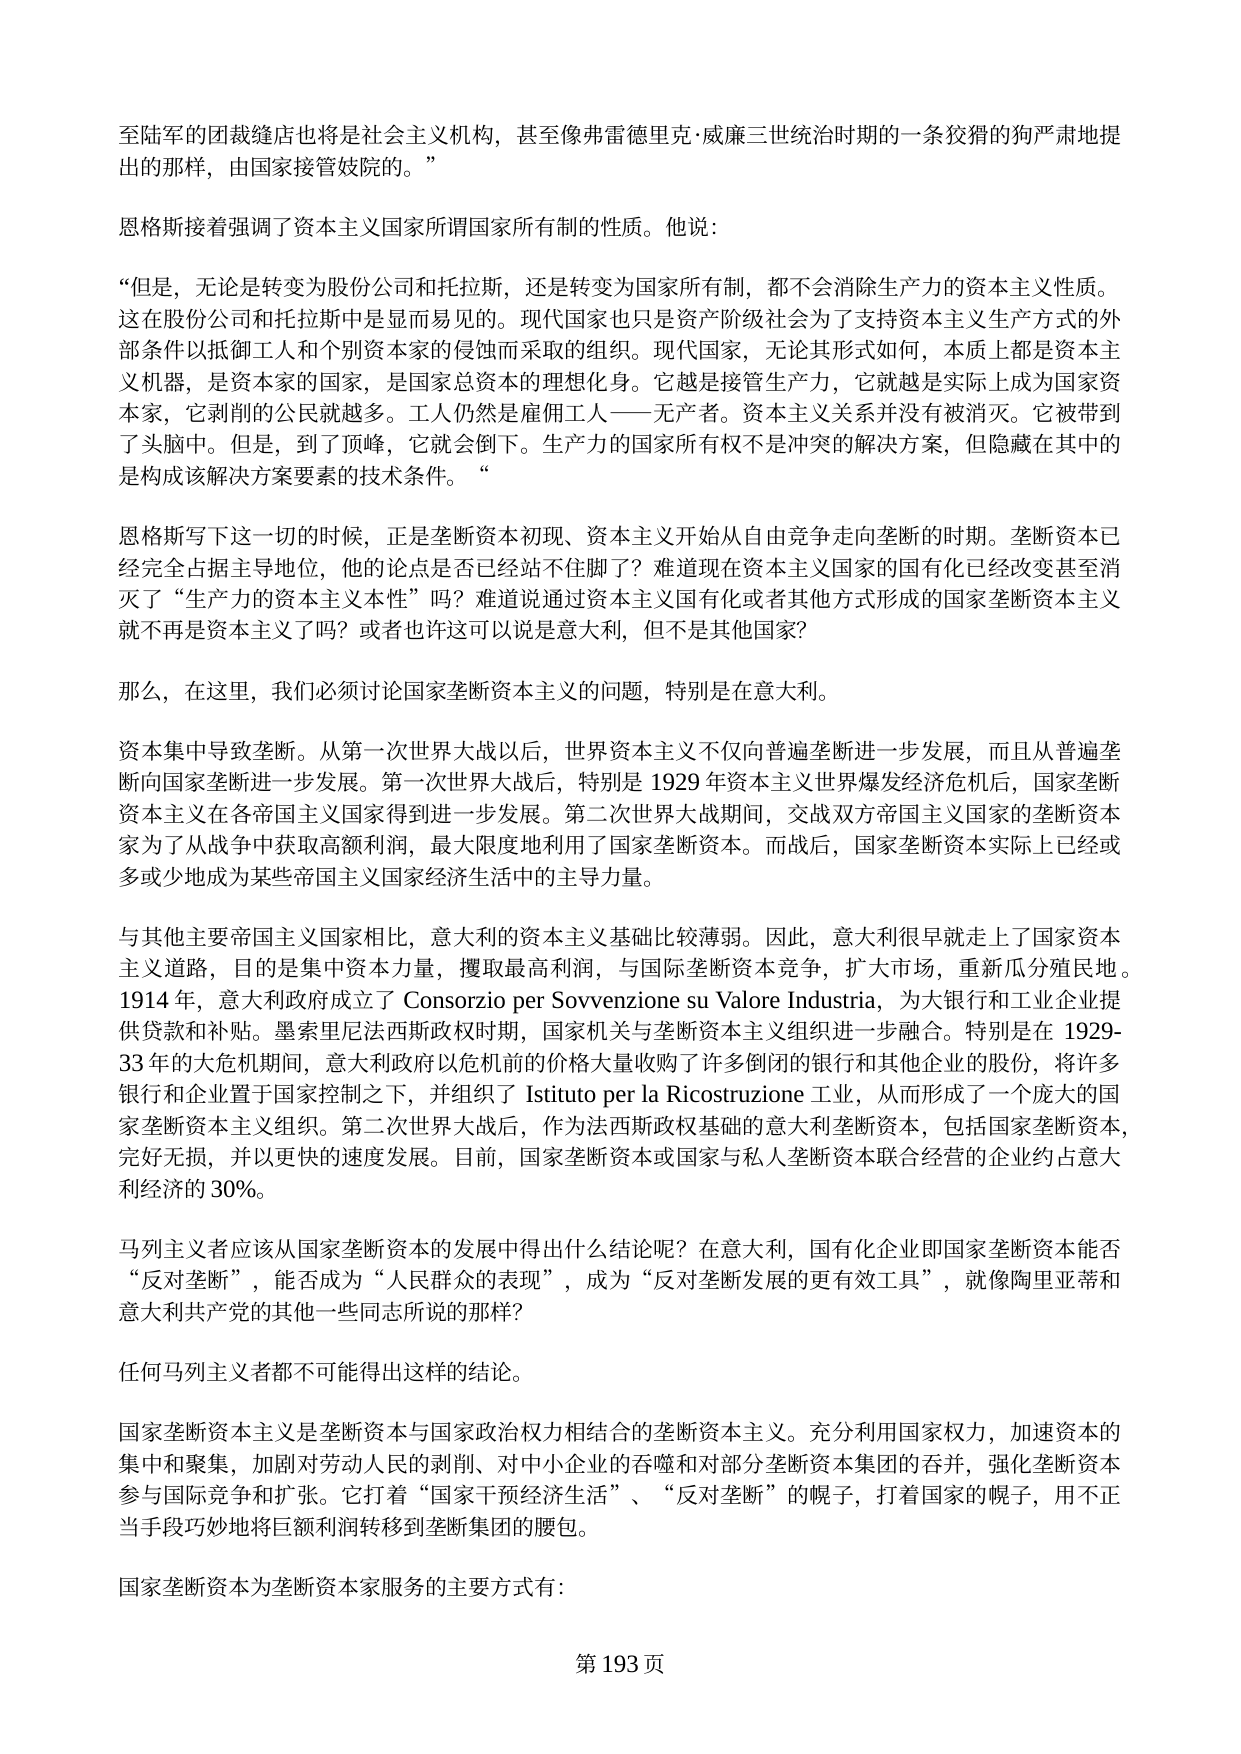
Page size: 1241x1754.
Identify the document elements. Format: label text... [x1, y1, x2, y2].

text 至陆军的团裁缝店也将是社会主义机构，甚至像弗雷德里克·威廉三世统治时期的一条狡猾的狗严肃地提出的那样，由国家接管妓院的。” [118, 118, 1122, 181]
text 那么，在这里，我们必须讨论国家垄断资本主义的问题，特别是在意大利。 [118, 674, 1122, 705]
text 马列主义者应该从国家垄断资本的发展中得出什么结论呢？在意大利，国有化企业即国家垄断资本能否“反对垄断”，能否成为“人民群众的表现”，成为“反对垄断发展的更有效工具”，就像陶里亚蒂和意大利共产党的其他一些同志所说的那样？ [118, 1232, 1122, 1326]
text 恩格斯接着强调了资本主义国家所谓国家所有制的性质。他说： [118, 210, 1122, 242]
text 国家垄断资本主义是垄断资本与国家政治权力相结合的垄断资本主义。充分利用国家权力，加速资本的集中和聚集，加剧对劳动人民的剥削、对中小企业的吞噬和对部分垄断资本集团的吞并，强化垄断资本参与国际竞争和扩张。它打着“国家干预经济生活”、“反对垄断”的幌子，打着国家的幌子，用不正当手段巧妙地将巨额利润转移到垄断集团的腰包。 [118, 1415, 1122, 1541]
text 资本集中导致垄断。从第一次世界大战以后，世界资本主义不仅向普遍垄断进一步发展，而且从普遍垄断向国家垄断进一步发展。第一次世界大战后，特别是1929年资本主义世界爆发经济危机后，国家垄断资本主义在各帝国主义国家得到进一步发展。第二次世界大战期间，交战双方帝国主义国家的垄断资本家为了从战争中获取高额利润，最大限度地利用了国家垄断资本。而战后，国家垄断资本实际上已经或多或少地成为某些帝国主义国家经济生活中的主导力量。 [118, 734, 1122, 891]
text 国家垄断资本为垄断资本家服务的主要方式有： [118, 1570, 1122, 1601]
text 与其他主要帝国主义国家相比，意大利的资本主义基础比较薄弱。因此，意大利很早就走上了国家资本主义道路，目的是集中资本力量，攫取最高利润，与国际垄断资本竞争，扩大市场，重新瓜分殖民地。1914年，意大利政府成立了 Consorzio per Sovvenzione su Valore Industria，为大银行和工业企业提供贷款和补贴。墨索里尼法西斯政权时期，国家机关与垄断资本主义组织进一步融合。特别是在1929-33年的大危机期间，意大利政府以危机前的价格大量收购了许多倒闭的银行和其他企业的股份，将许多银行和企业置于国家控制之下，并组织了 Istituto per la Ricostruzione工业，从而形成了一个庞大的国家垄断资本主义组织。第二次世界大战后，作为法西斯政权基础的意大利垄断资本，包括国家垄断资本，完好无损，并以更快的速度发展。目前，国家垄断资本或国家与私人垄断资本联合经营的企业约占意大利经济的30%。 [118, 920, 1122, 1203]
text “但是，无论是转变为股份公司和托拉斯，还是转变为国家所有制，都不会消除生产力的资本主义性质。这在股份公司和托拉斯中是显而易见的。现代国家也只是资产阶级社会为了支持资本主义生产方式的外部条件以抵御工人和个别资本家的侵蚀而采取的组织。现代国家，无论其形式如何，本质上都是资本主义机器，是资本家的国家，是国家总资本的理想化身。它越是接管生产力，它就越是实际上成为国家资本家，它剥削的公民就越多。工人仍然是雇佣工人——无产者。资本主义关系并没有被消灭。它被带到了头脑中。但是，到了顶峰，它就会倒下。生产力的国家所有权不是冲突的解决方案，但隐藏在其中的是构成该解决方案要素的技术条件。“ [118, 270, 1122, 491]
text 任何马列主义者都不可能得出这样的结论。 [118, 1355, 1122, 1387]
text 恩格斯写下这一切的时候，正是垄断资本初现、资本主义开始从自由竞争走向垄断的时期。垄断资本已经完全占据主导地位，他的论点是否已经站不住脚了？难道现在资本主义国家的国有化已经改变甚至消灭了“生产力的资本主义本性”吗？难道说通过资本主义国有化或者其他方式形成的国家垄断资本主义就不再是资本主义了吗？或者也许这可以说是意大利，但不是其他国家？ [118, 519, 1122, 645]
